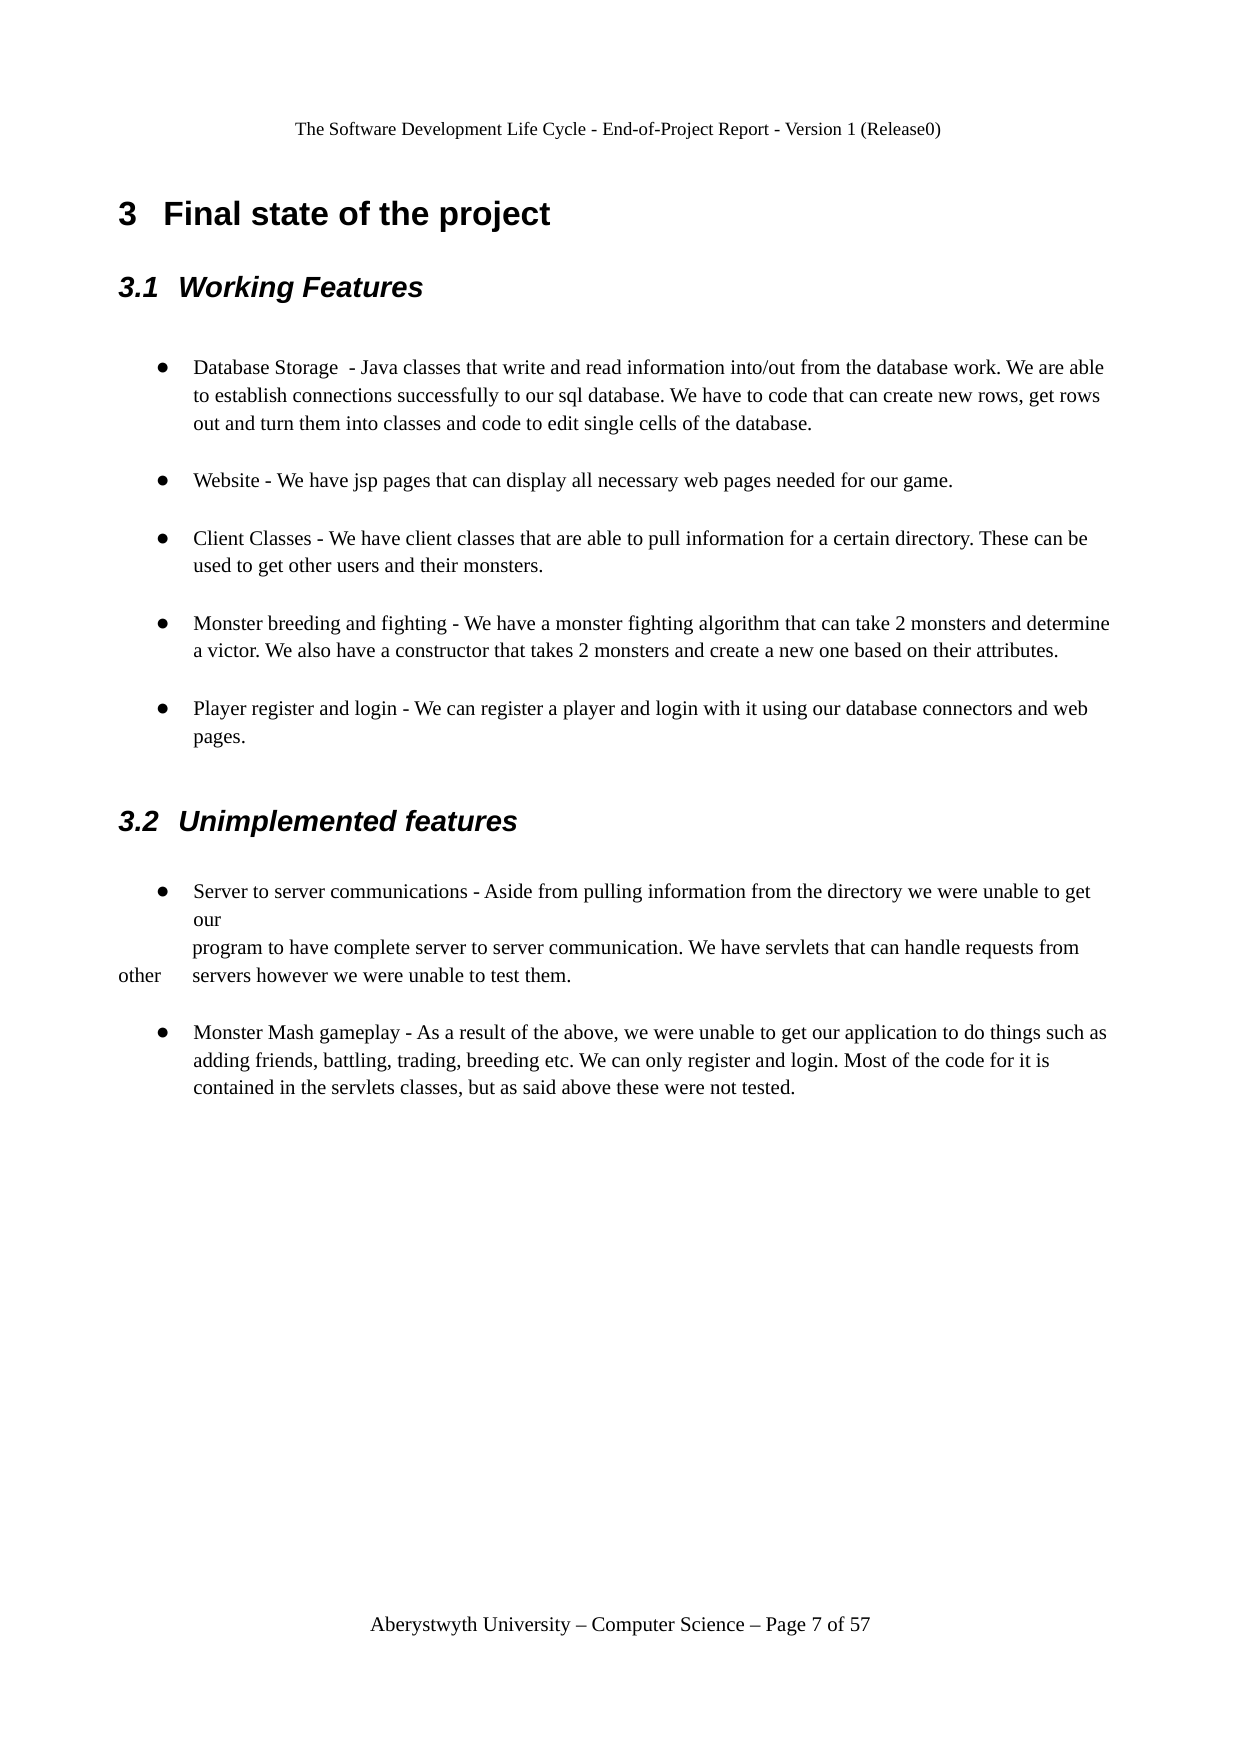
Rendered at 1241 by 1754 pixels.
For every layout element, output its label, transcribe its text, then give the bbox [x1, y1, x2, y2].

list Server to server communications - Aside from pulling information from the directory we were unable to get our [156, 877, 1122, 931]
subtitle Working Features [118, 270, 1122, 304]
list Database Storage - Java classes that write and read information into/out from the database work. We are able to establish connections successfully to our sql database. We have to code that can create new rows, get rows out and turn them into classes and code to edit single cells of the database. [156, 353, 1122, 434]
subtitle Final state of the project [118, 194, 1122, 233]
list Player register and login - We can register a player and login with it using our database connectors and web pages. [156, 694, 1122, 748]
list Monster Mash gameplay - As a result of the above, we were unable to get our application to do things such as adding friends, battling, trading, breeding etc. We can only register and login. Most of the code for it is contained in the servlets classes, but as said above these were not tested. [156, 1018, 1122, 1099]
list Client Classes - We have client classes that are able to pull information for a certain directory. These can be used to get other users and their monsters. [156, 523, 1122, 577]
list Website - We have jsp pages that can display all necessary web pages needed for our game. [156, 466, 1122, 492]
text program to have complete server to server communication. We have servlets that can handle requests from other servers however we were unable to test them. [118, 935, 1122, 987]
subtitle Unimplemented features [118, 804, 1122, 837]
list Monster breeding and fighting - We have a monster fighting algorithm that can take 2 monsters and determine a victor. We also have a constructor that takes 2 monsters and create a new one based on their attributes. [156, 608, 1122, 662]
